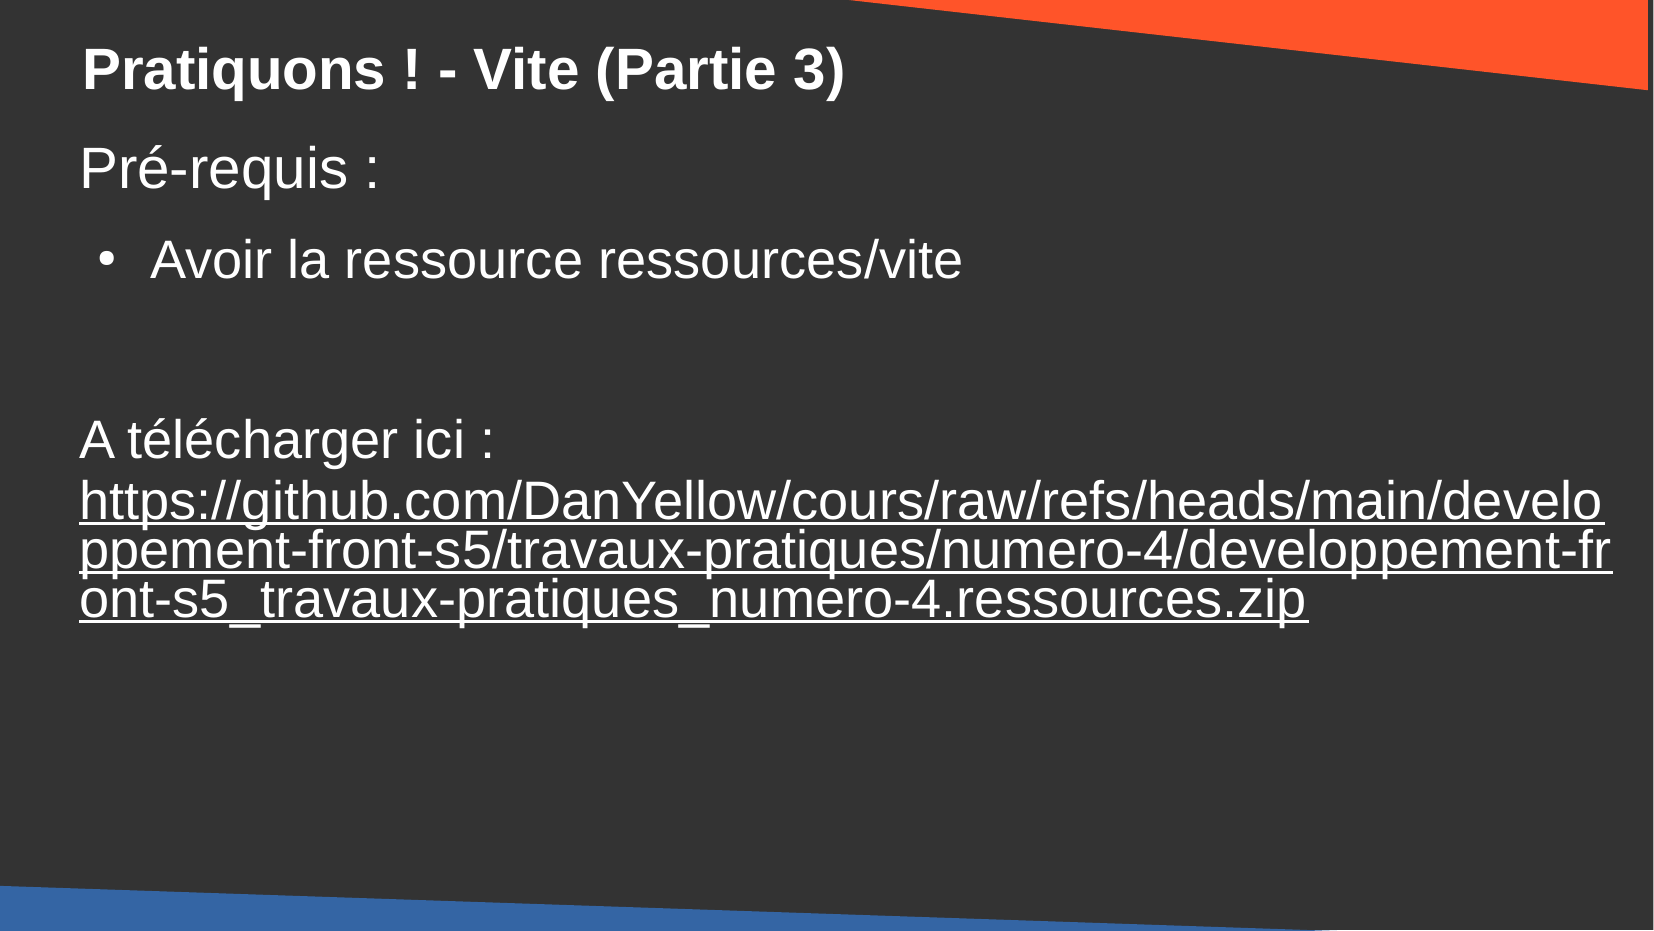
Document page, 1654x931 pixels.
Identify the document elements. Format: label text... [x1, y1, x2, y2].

list Pré-requis : Avoir la ressource ressources/vite A télécharger ici : https://github.com/DanYellow/cours/raw/refs/heads/main/developpement-front-s5/travaux-pratiques/numero-4/developpement-front-s5_travaux-pratiques_numero-4.ressources.zip [79, 135, 1619, 721]
text_box [0, 885, 1337, 931]
text_box [848, 0, 1648, 91]
title Pratiquons ! - Vite (Partie 3) [82, 37, 1571, 114]
